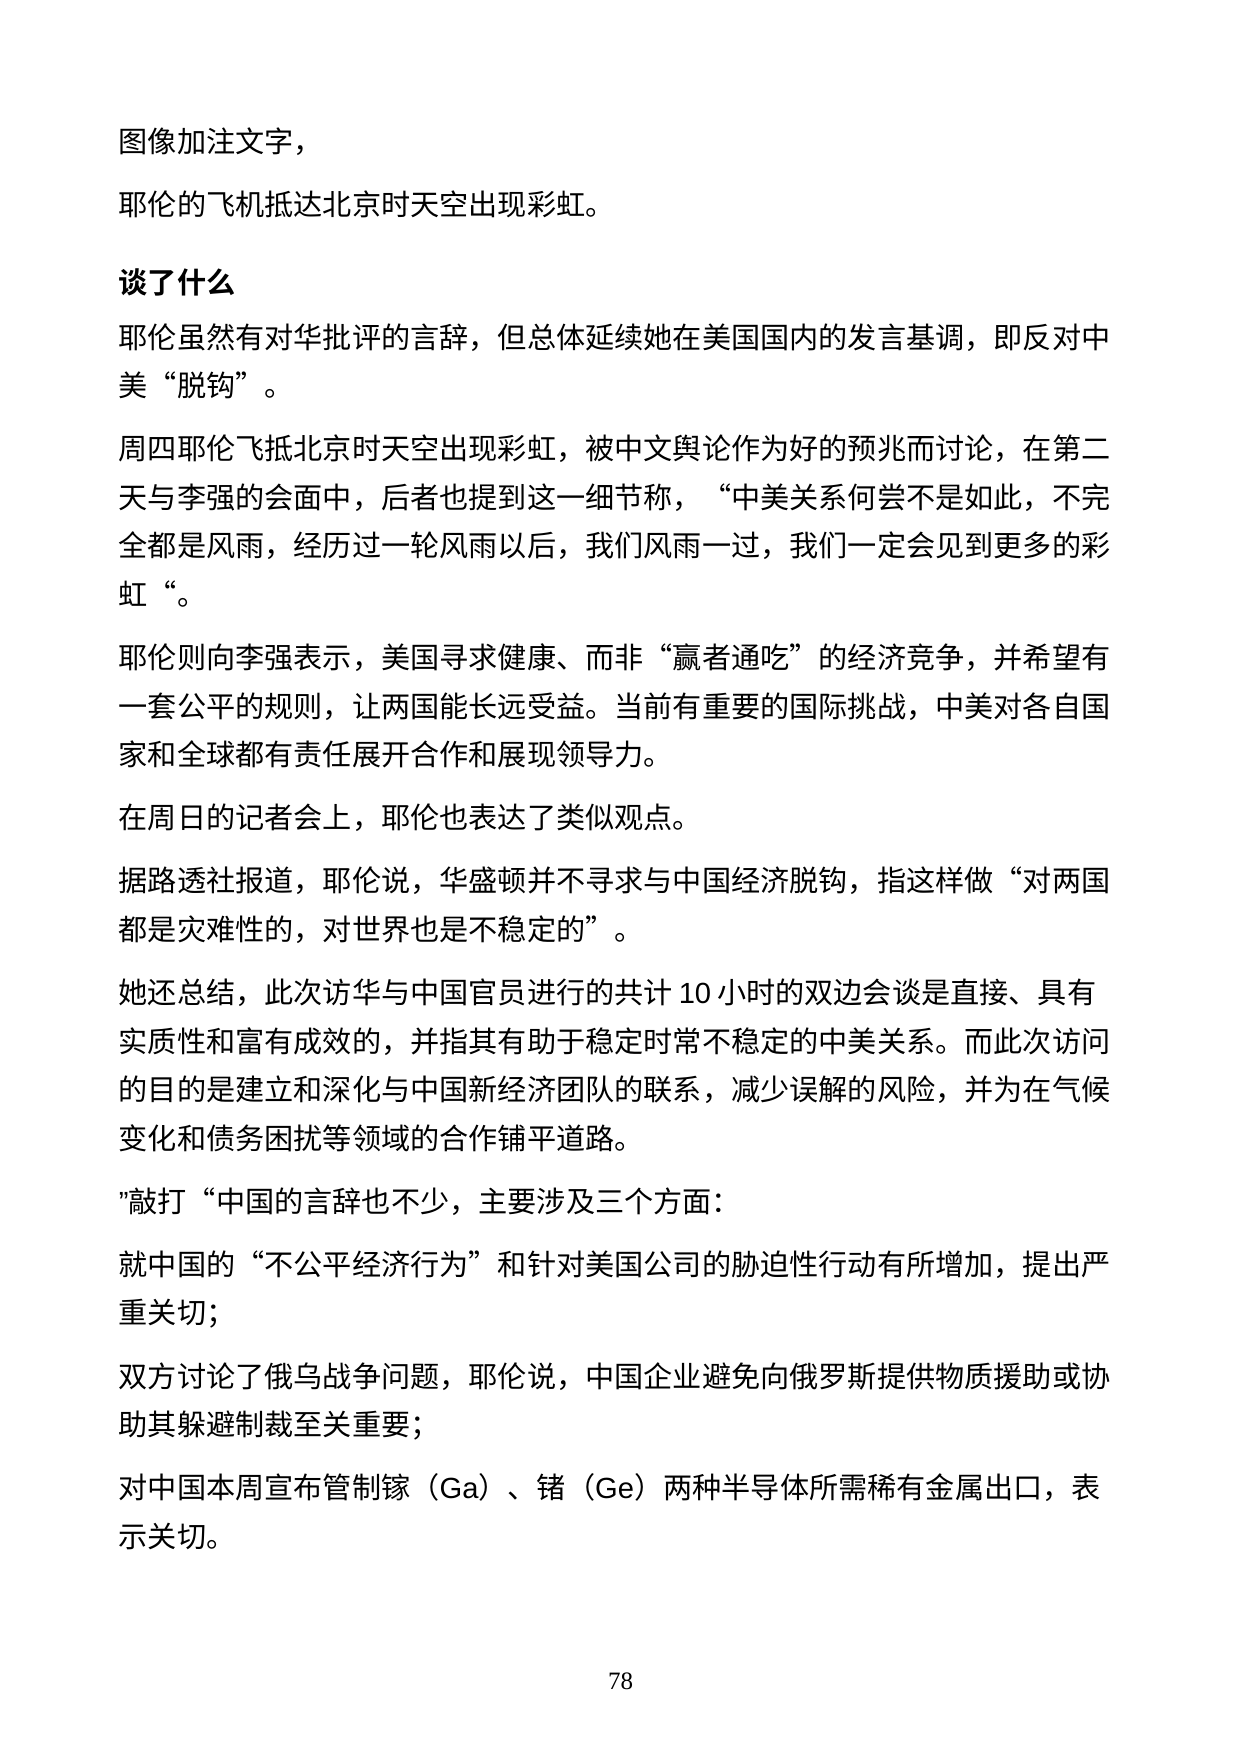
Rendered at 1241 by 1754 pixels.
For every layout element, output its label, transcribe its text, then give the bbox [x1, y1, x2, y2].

text ”敲打“中国的言辞也不少，主要涉及三个方面： [118, 1178, 1122, 1221]
text 周四耶伦飞抵北京时天空出现彩虹，被中文舆论作为好的预兆而讨论，在第二天与李强的会面中，后者也提到这一细节称，“中美关系何尝不是如此，不完全都是风雨，经历过一轮风雨以后，我们风雨一过，我们一定会见到更多的彩虹“。 [118, 426, 1122, 614]
text 在周日的记者会上，耶伦也表达了类似观点。 [118, 795, 1122, 837]
subtitle 谈了什么 [118, 259, 1122, 302]
text 对中国本周宣布管制镓（Ga）、锗（Ge）两种半导体所需稀有金属出口，表示关切。 [118, 1465, 1122, 1556]
text 就中国的“不公平经济行为”和针对美国公司的胁迫性行动有所增加，提出严重关切； [118, 1241, 1122, 1332]
text 据路透社报道，耶伦说，华盛顿并不寻求与中国经济脱钩，指这样做“对两国都是灾难性的，对世界也是不稳定的”。 [118, 858, 1122, 949]
text 耶伦虽然有对华批评的言辞，但总体延续她在美国国内的发言基调，即反对中美“脱钩”。 [118, 314, 1122, 405]
text 她还总结，此次访华与中国官员进行的共计10小时的双边会谈是直接、具有实质性和富有成效的，并指其有助于稳定时常不稳定的中美关系。而此次访问的目的是建立和深化与中国新经济团队的联系，减少误解的风险，并为在气候变化和债务困扰等领域的合作铺平道路。 [118, 969, 1122, 1157]
text 图像加注文字， [118, 118, 1122, 161]
text 耶伦的飞机抵达北京时天空出现彩虹。 [118, 182, 1122, 224]
text 耶伦则向李强表示，美国寻求健康、而非“赢者通吃”的经济竞争，并希望有一套公平的规则，让两国能长远受益。当前有重要的国际挑战，中美对各自国家和全球都有责任展开合作和展现领导力。 [118, 634, 1122, 774]
text 双方讨论了俄乌战争问题，耶伦说，中国企业避免向俄罗斯提供物质援助或协助其躲避制裁至关重要； [118, 1353, 1122, 1444]
